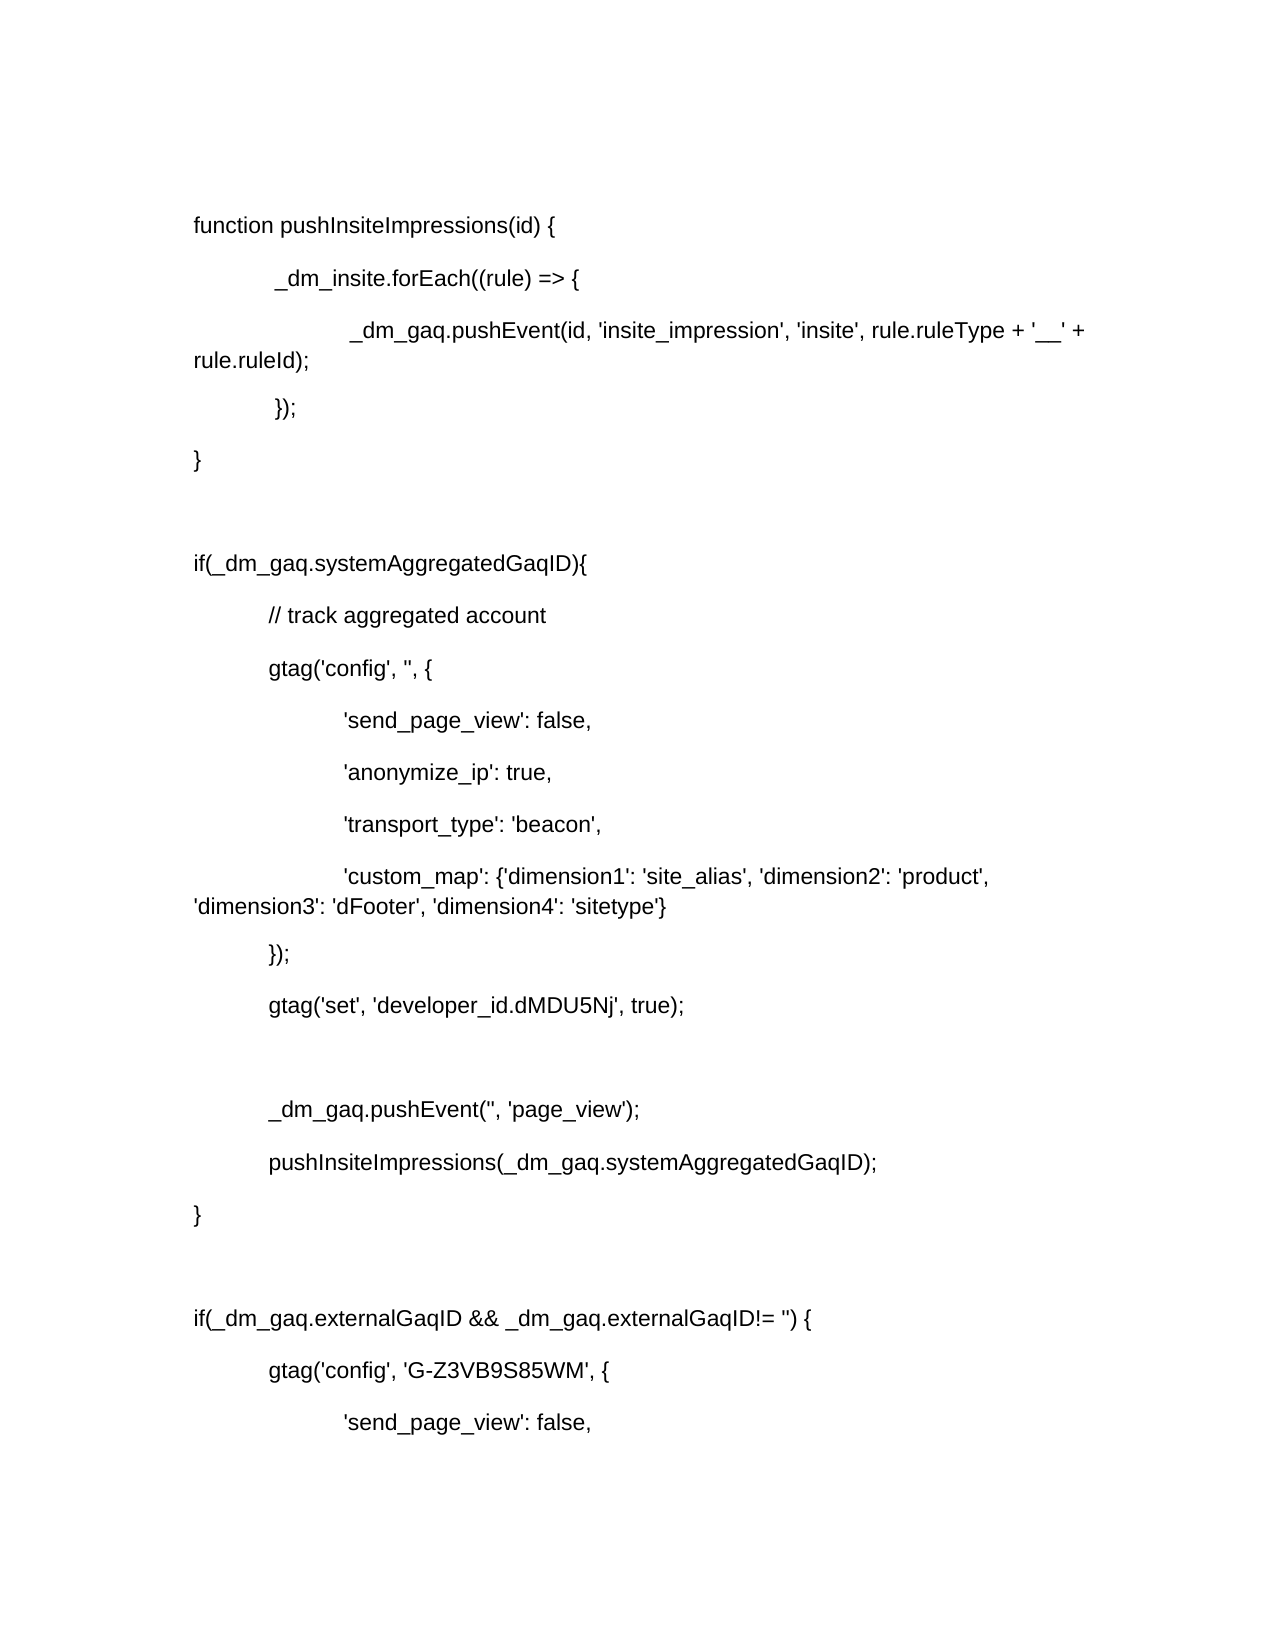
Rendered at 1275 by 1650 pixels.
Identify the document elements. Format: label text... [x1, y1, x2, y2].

table_cell [183, 488, 1125, 540]
table_cell [150, 1086, 183, 1138]
table_cell [150, 202, 183, 254]
table_cell [150, 800, 183, 852]
table_cell [150, 436, 183, 488]
table_cell [150, 488, 183, 540]
table_cell [150, 930, 183, 982]
table_cell [150, 1138, 183, 1190]
table_cell gtag('config', '', { [183, 644, 1125, 696]
table_cell // track aggregated account [183, 592, 1125, 644]
table_cell function pushInsiteImpressions(id) { [183, 202, 1125, 254]
table_cell }); [183, 930, 1125, 982]
table_cell [150, 592, 183, 644]
table_cell [150, 982, 183, 1034]
table_cell [150, 306, 183, 384]
table_cell if(_dm_gaq.systemAggregatedGaqID){ [183, 540, 1125, 592]
table_cell [150, 748, 183, 800]
table_cell [150, 150, 183, 202]
table_cell [150, 1190, 183, 1242]
table_cell _dm_gaq.pushEvent('', 'page_view'); [183, 1086, 1125, 1138]
table_cell _dm_gaq.pushEvent(id, 'insite_impression', 'insite', rule.ruleType + '__' + rule.ruleId); [183, 306, 1125, 384]
table_cell [150, 254, 183, 306]
table_cell 'send_page_view': false, [183, 696, 1125, 748]
table_cell [150, 1346, 183, 1398]
table_cell 'send_page_view': false, [183, 1399, 1125, 1451]
table_cell [150, 540, 183, 592]
table_cell [150, 1294, 183, 1346]
table_cell gtag('config', 'G-Z3VB9S85WM', { [183, 1346, 1125, 1398]
table_cell 'transport_type': 'beacon', [183, 800, 1125, 852]
table_cell [150, 644, 183, 696]
table_cell if(_dm_gaq.externalGaqID && _dm_gaq.externalGaqID!= '') { [183, 1294, 1125, 1346]
table_cell [183, 1242, 1125, 1294]
table_cell [150, 1242, 183, 1294]
table_cell [183, 150, 1125, 202]
table_cell _dm_insite.forEach((rule) => { [183, 254, 1125, 306]
table_cell [150, 1399, 183, 1451]
table_cell } [183, 1190, 1125, 1242]
table_cell 'custom_map': {'dimension1': 'site_alias', 'dimension2': 'product', 'dimension3': 'dFooter', 'dimension4': 'sitetype'} [183, 853, 1125, 930]
table_cell [150, 384, 183, 436]
table_cell 'anonymize_ip': true, [183, 748, 1125, 800]
table_cell [150, 1034, 183, 1086]
table_cell [150, 853, 183, 930]
table_cell gtag('set', 'developer_id.dMDU5Nj', true); [183, 982, 1125, 1034]
table_cell pushInsiteImpressions(_dm_gaq.systemAggregatedGaqID); [183, 1138, 1125, 1190]
table_cell } [183, 436, 1125, 488]
table_cell [150, 696, 183, 748]
table_cell [183, 1034, 1125, 1086]
table_cell }); [183, 384, 1125, 436]
